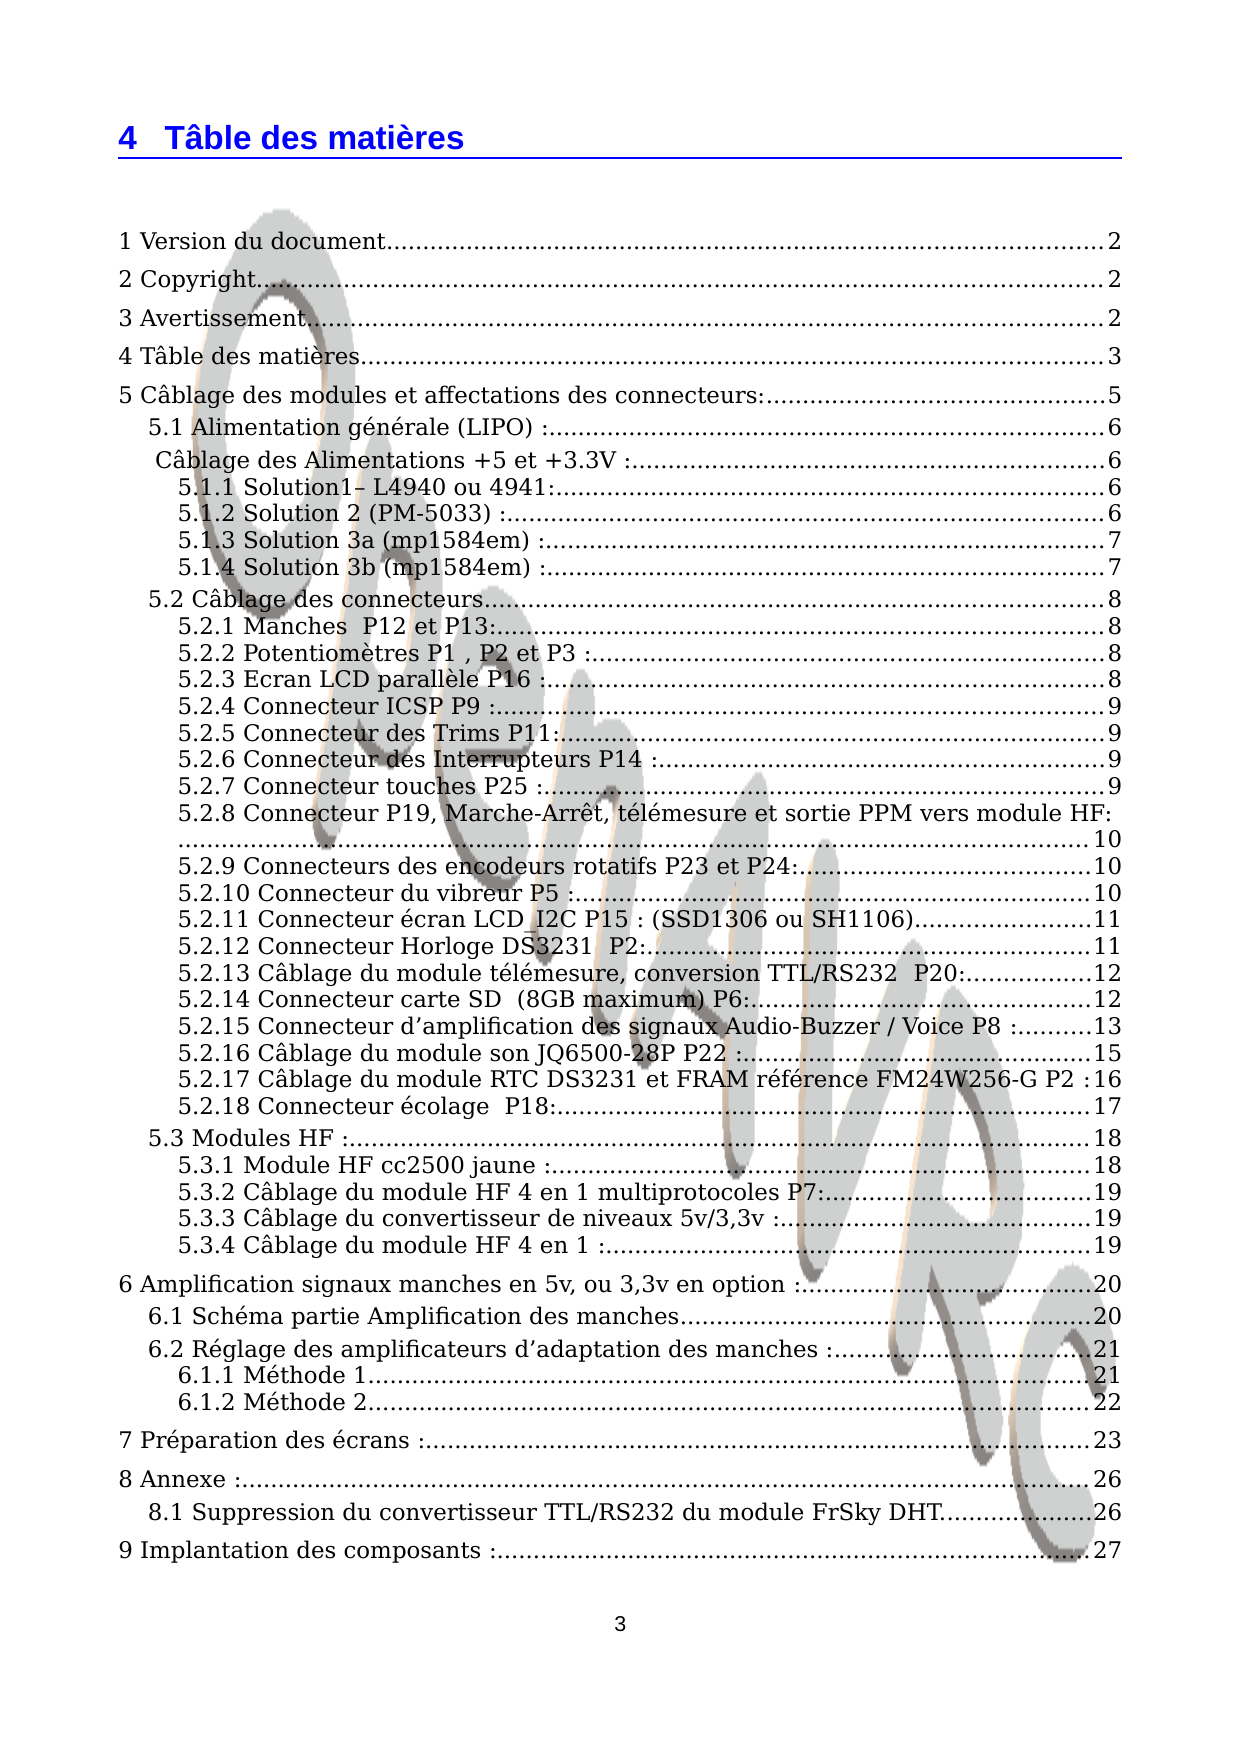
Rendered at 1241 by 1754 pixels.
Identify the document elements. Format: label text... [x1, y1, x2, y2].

text 5.2.18 Connecteur écolage P18: 17 [177, 1093, 1122, 1120]
picture [118, 159, 1122, 228]
text Câblage des Alimentations +5 et +3.3V : 6 [148, 447, 1122, 474]
text 2 Copyright 2 [118, 267, 1122, 293]
text 5.1 Alimentation générale (LIPO) : 6 [148, 414, 1122, 441]
text 5.3.4 Câblage du module HF 4 en 1 : 19 [177, 1232, 1122, 1259]
picture [118, 293, 1122, 305]
text 6.1.2 Méthode 2 22 [177, 1389, 1122, 1416]
text 9 Implantation des composants : 27 [118, 1537, 1122, 1564]
text 5.2.7 Connecteur touches P25 : 9 [177, 773, 1122, 800]
text 6 Amplification signaux manches en 5v, ou 3,3v en option : 20 [118, 1271, 1122, 1297]
text 8 Annexe : 26 [118, 1466, 1122, 1493]
text 5.1.2 Solution 2 (PM-5033) : 6 [177, 500, 1122, 527]
text 5.2.12 Connecteur Horloge DS3231 P2: 11 [177, 933, 1122, 960]
text 4 Tâble des matières 3 [118, 343, 1122, 370]
text 5.2.8 Connecteur P19, Marche-Arrêt, télémesure et sortie PPM vers module HF: 10 [177, 800, 1122, 853]
text 5.3.2 Câblage du module HF 4 en 1 multiprotocoles P7: 19 [177, 1179, 1122, 1206]
text 5 Câblage des modules et affectations des connecteurs: 5 [118, 382, 1122, 408]
picture [118, 332, 1122, 343]
text 5.2.6 Connecteur des Interrupteurs P14 : 9 [177, 746, 1122, 773]
text 5.2 Câblage des connecteurs 8 [148, 586, 1122, 613]
picture [118, 1297, 1122, 1428]
text 5.2.16 Câblage du module son JQ6500-28P P22 : 15 [177, 1040, 1122, 1066]
text 5.1.3 Solution 3a (mp1584em) : 7 [177, 527, 1122, 554]
text 1 Version du document 2 [118, 228, 1122, 255]
text 5.2.2 Potentiomètres P1 , P2 et P3 : 8 [177, 640, 1122, 666]
subtitle 4 Tâble des matières [118, 118, 1122, 157]
text 5.3.3 Câblage du convertisseur de niveaux 5v/3,3v : 19 [177, 1206, 1122, 1232]
text 5.2.15 Connecteur d’amplification des signaux Audio-Buzzer / Voice P8 : 13 [177, 1013, 1122, 1040]
picture [118, 370, 1122, 382]
text 8.1 Suppression du convertisseur TTL/RS232 du module FrSky DHT. 26 [148, 1499, 1122, 1525]
text 3 Avertissement 2 [118, 305, 1122, 332]
text 5.2.5 Connecteur des Trims P11: 9 [177, 720, 1122, 746]
text 5.2.9 Connecteurs des encodeurs rotatifs P23 et P24: 10 [177, 853, 1122, 880]
picture [118, 1454, 1122, 1466]
text 5.3.1 Module HF cc2500 jaune : 18 [177, 1152, 1122, 1179]
picture [118, 1493, 1122, 1537]
text 5.3 Modules HF : 18 [148, 1126, 1122, 1152]
text 5.2.17 Câblage du module RTC DS3231 et FRAM référence FM24W256-G P2 : 16 [177, 1066, 1122, 1093]
text 5.2.13 Câblage du module télémesure, conversion TTL/RS232 P20: 12 [177, 960, 1122, 986]
text 5.2.10 Connecteur du vibreur P5 : 10 [177, 880, 1122, 906]
picture [118, 255, 1122, 267]
text 5.2.3 Ecran LCD parallèle P16 : 8 [177, 666, 1122, 693]
text 5.1.1 Solution1– L4940 ou 4941: 6 [177, 474, 1122, 500]
text 6.2 Réglage des amplificateurs d’adaptation des manches : 21 [148, 1336, 1122, 1363]
text 5.2.14 Connecteur carte SD (8GB maximum) P6: 12 [177, 986, 1122, 1013]
text 6.1.1 Méthode 1 21 [177, 1363, 1122, 1389]
text 5.2.1 Manches P12 et P13: 8 [177, 613, 1122, 640]
text 5.1.4 Solution 3b (mp1584em) : 7 [177, 554, 1122, 580]
text 6.1 Schéma partie Amplification des manches 20 [148, 1303, 1122, 1330]
text 5.2.4 Connecteur ICSP P9 : 9 [177, 693, 1122, 720]
picture [118, 408, 1122, 1271]
text 7 Préparation des écrans : 23 [118, 1428, 1122, 1454]
picture [118, 1564, 1122, 1636]
text 5.2.11 Connecteur écran LCD_I2C P15 : (SSD1306 ou SH1106) 11 [177, 906, 1122, 933]
